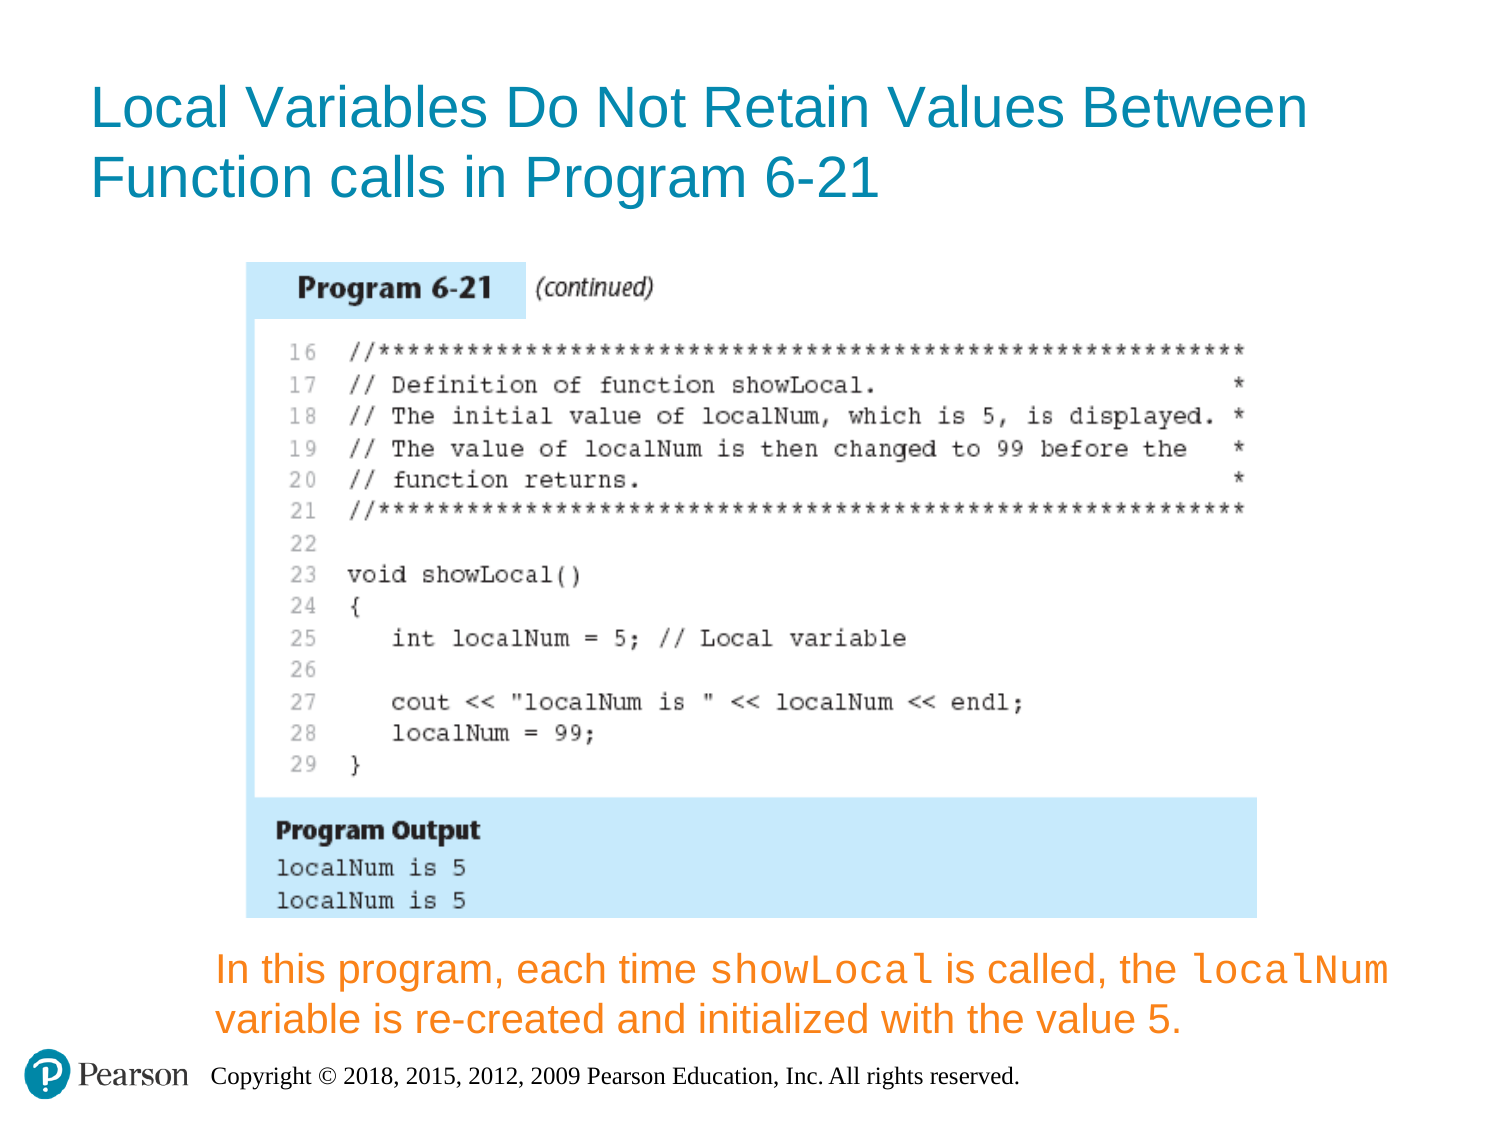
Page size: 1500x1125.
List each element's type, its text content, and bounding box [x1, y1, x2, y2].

text_box In this program, each time showLocal is called, the localNum variable is re-created and initialized with the value 5. [200, 934, 1413, 1051]
picture [243, 262, 1257, 918]
title Local Variables Do Not Retain Values Between Function calls in Program 6-21 [75, 45, 1426, 233]
